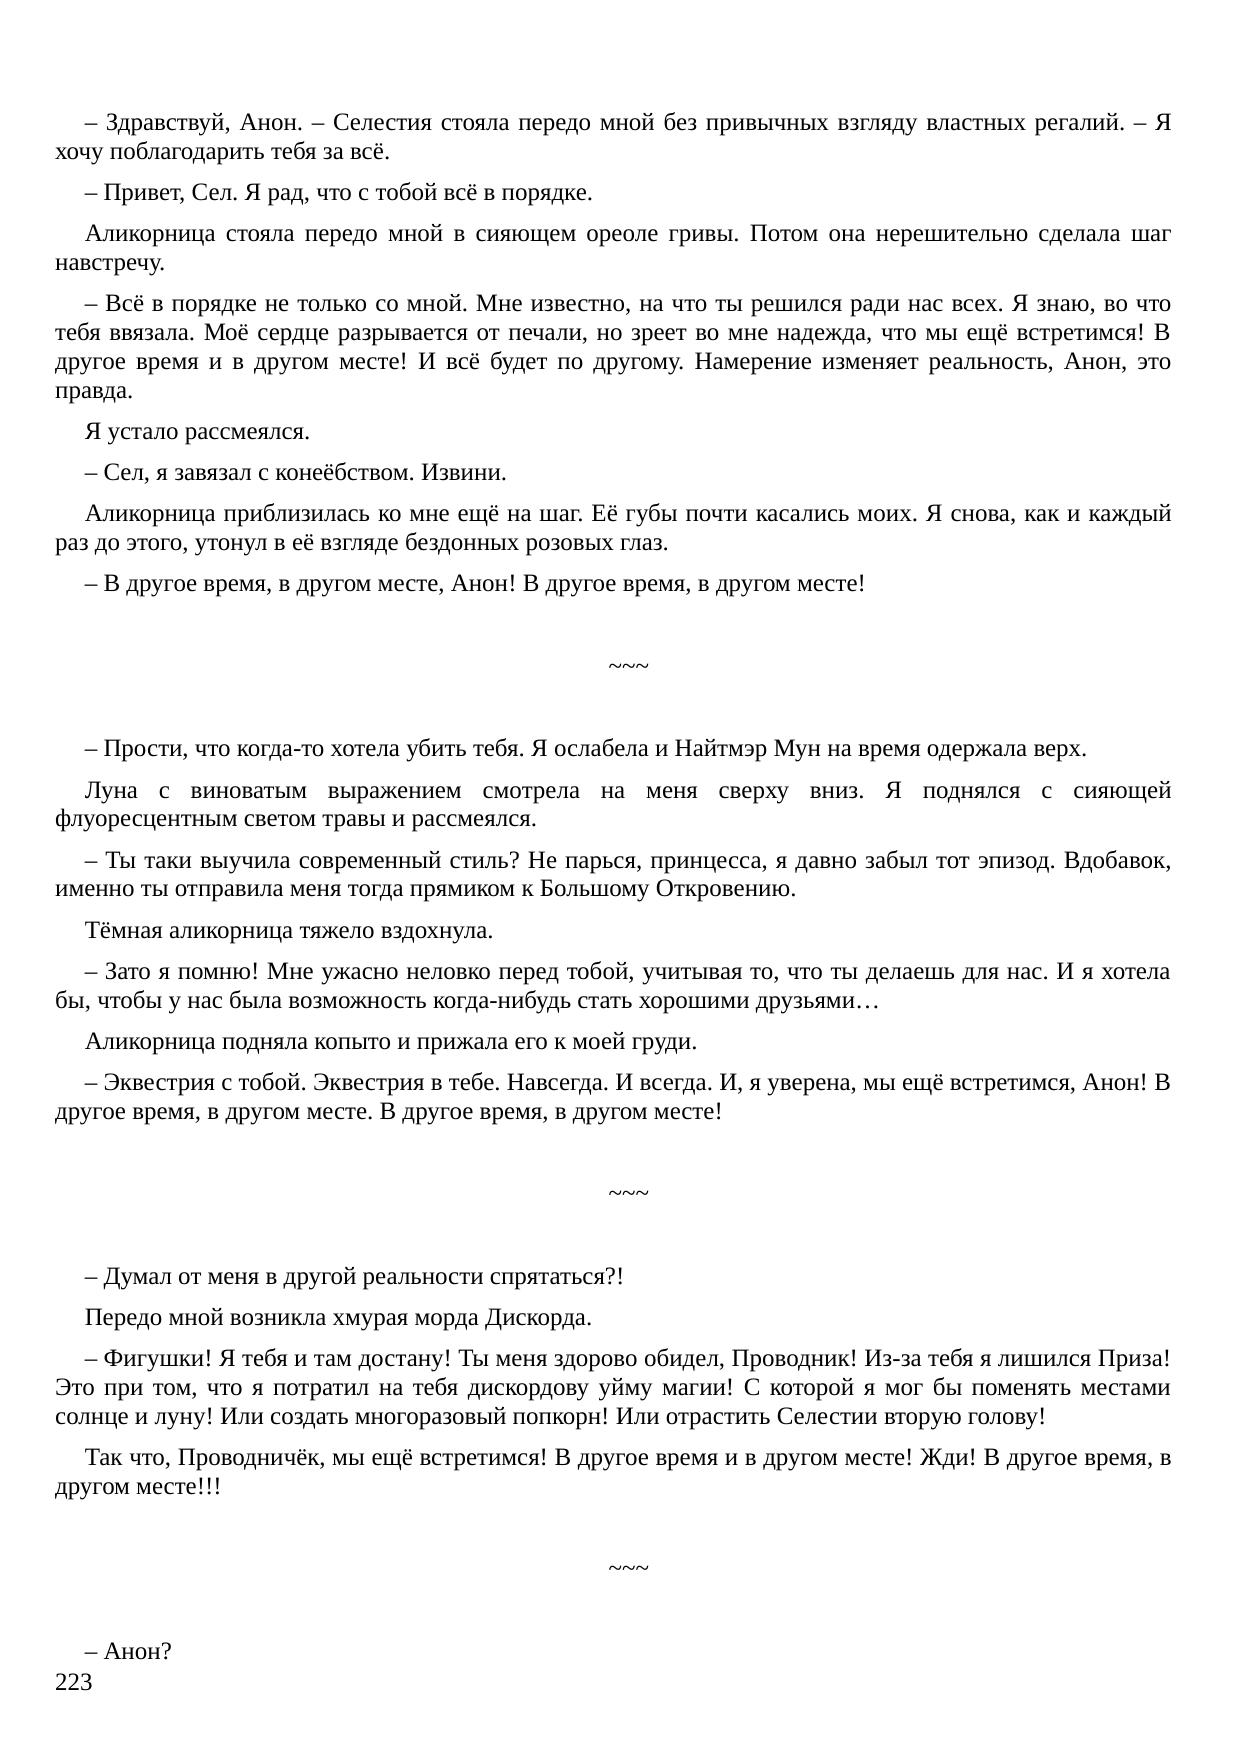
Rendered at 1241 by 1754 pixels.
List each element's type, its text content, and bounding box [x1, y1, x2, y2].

text Аликорница приблизилась ко мне ещё на шаг. Её губы почти касались моих. Я снова, как и каждый раз до этого, утонул в её взгляде бездонных розовых глаз. [55, 498, 1173, 556]
text – Эквестрия с тобой. Эквестрия в тебе. Навсегда. И всегда. И, я уверена, мы ещё встретимся, Анон! В другое время, в другом месте. В другое время, в другом месте! [55, 1067, 1173, 1125]
text Передо мной возникла хмурая морда Дискорда. [55, 1302, 1173, 1331]
text – Сел, я завязал с конеёбством. Извини. [55, 457, 1173, 486]
text – Фигушки! Я тебя и там достану! Ты меня здорово обидел, Проводник! Из-за тебя я лишился Приза! Это при том, что я потратил на тебя дискордову уйму магии! С которой я мог бы поменять местами солнце и луну! Или создать многоразовый попкорн! Или отрастить Селестии вторую голову! [55, 1343, 1173, 1430]
text – Всё в порядке не только со мной. Мне известно, на что ты решился ради нас всех. Я знаю, во что тебя ввязала. Моё сердце разрывается от печали, но зреет во мне надежда, что мы ещё встретимся! В другое время и в другом месте! И всё будет по другому. Намерение изменяет реальность, Анон, это правда. [55, 288, 1173, 403]
text – Ты таки выучила современный стиль? Не парься, принцесса, я давно забыл тот эпизод. Вдобавок, именно ты отправила меня тогда прямиком к Большому Откровению. [55, 845, 1173, 902]
text Луна с виноватым выражением смотрела на меня сверху вниз. Я поднялся с сияющей флуоресцентным светом травы и рассмеялся. [55, 775, 1173, 832]
text – Анон? [55, 1636, 1173, 1665]
text – Думал от меня в другой реальности спрятаться?! [55, 1261, 1173, 1290]
text Я устало рассмеялся. [55, 416, 1173, 445]
text Аликорница стояла передо мной в сияющем ореоле гривы. Потом она нерешительно сделала шаг навстречу. [55, 218, 1173, 276]
text – В другое время, в другом месте, Анон! В другое время, в другом месте! [55, 568, 1173, 597]
text – Здравствуй, Анон. – Селестия стояла передо мной без привычных взгляду властных регалий. – Я хочу поблагодарить тебя за всё. [55, 107, 1173, 165]
text – Привет, Сел. Я рад, что с тобой всё в порядке. [55, 177, 1173, 206]
text ~~~ [55, 1553, 1173, 1582]
text ~~~ [55, 651, 1173, 680]
text Тёмная аликорница тяжело вздохнула. [55, 915, 1173, 943]
text Аликорница подняла копыто и прижала его к моей груди. [55, 1026, 1173, 1055]
text – Прости, что когда-то хотела убить тебя. Я ослабела и Найтмэр Мун на время одержала верх. [55, 733, 1173, 762]
text Так что, Проводничёк, мы ещё встретимся! В другое время и в другом месте! Жди! В другое время, в другом месте!!! [55, 1442, 1173, 1500]
text – Зато я помню! Мне ужасно неловко перед тобой, учитывая то, что ты делаешь для нас. И я хотела бы, чтобы у нас была возможность когда-нибудь стать хорошими друзьями… [55, 956, 1173, 1013]
text ~~~ [55, 1178, 1173, 1207]
